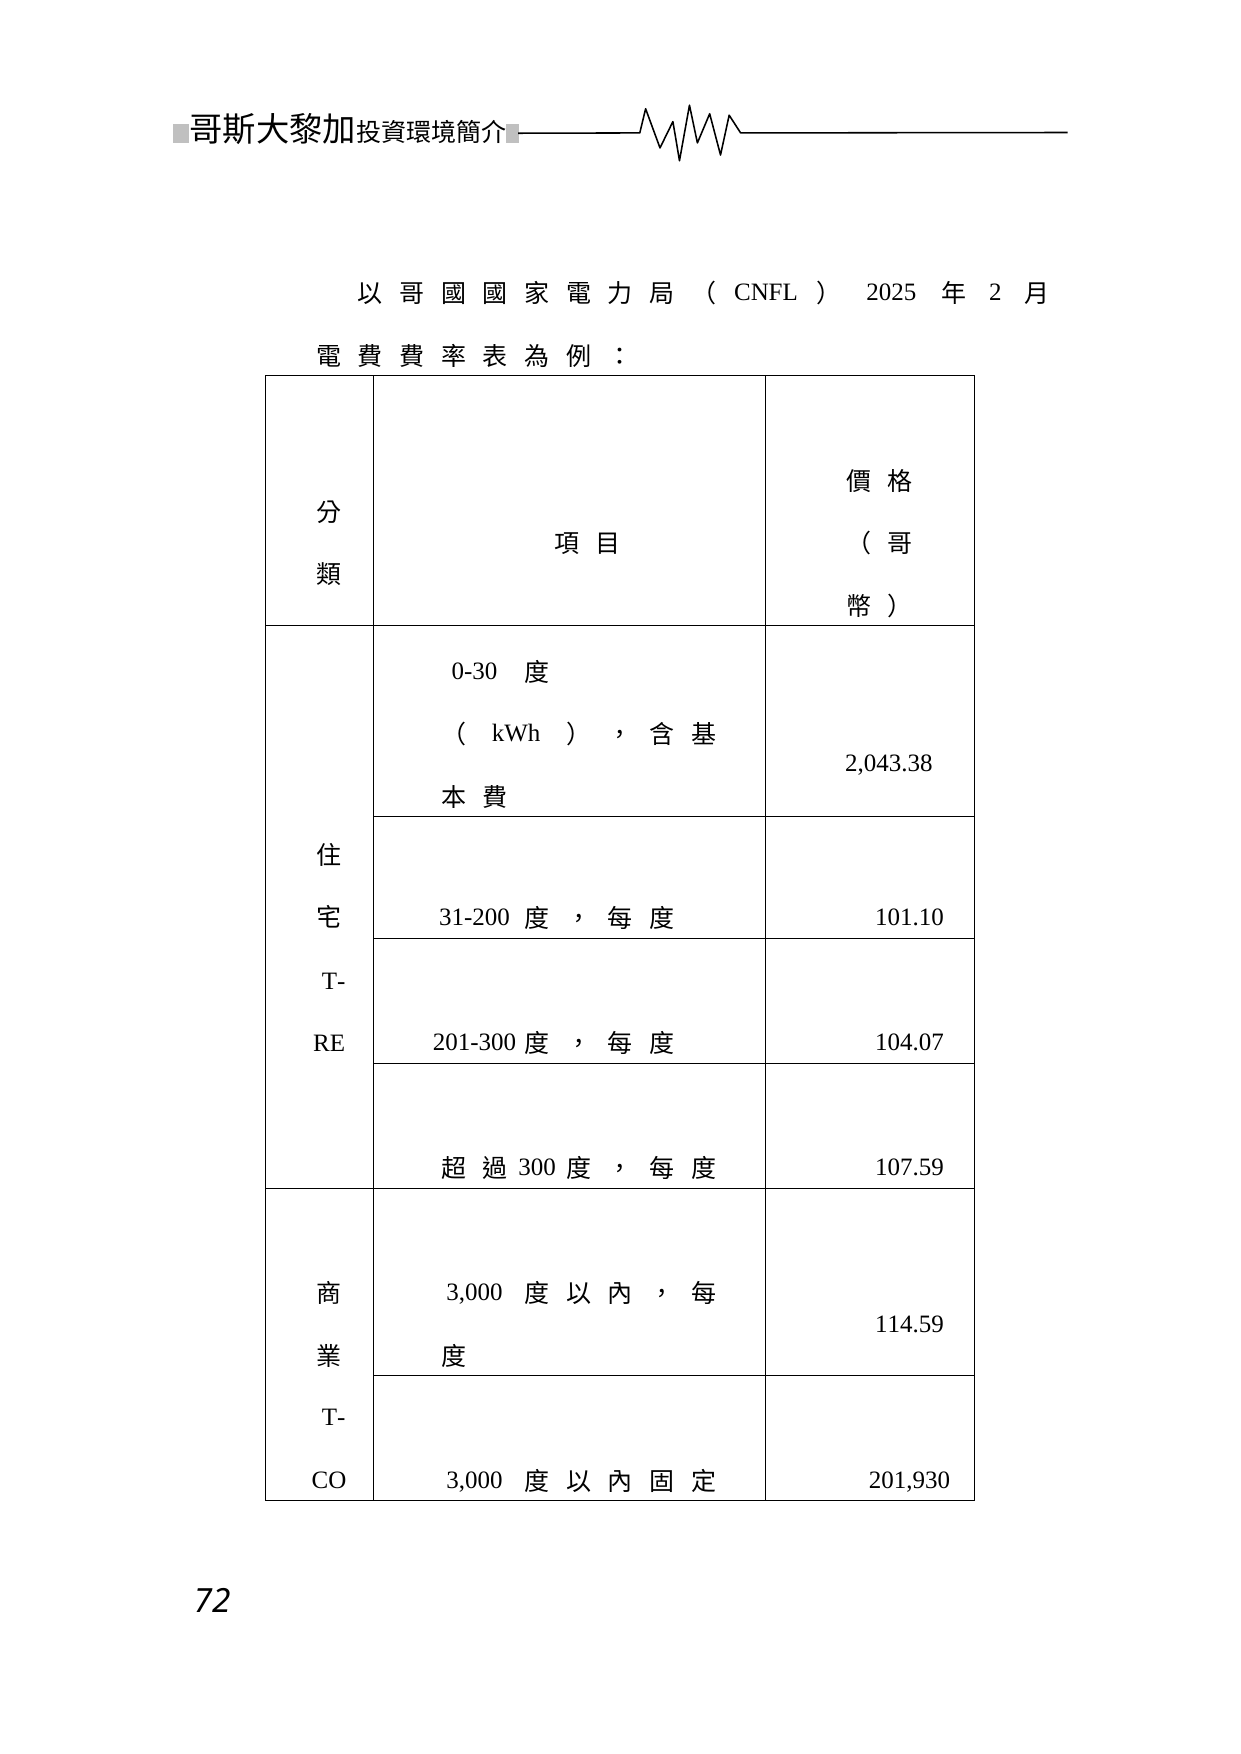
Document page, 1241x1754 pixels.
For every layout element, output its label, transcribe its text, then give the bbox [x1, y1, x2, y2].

table_cell 2,043.38 [766, 626, 974, 816]
table_cell 31-200度，每度 [374, 817, 765, 938]
table_cell 0-30度（kWh），含基本費 [374, 626, 765, 816]
table_cell 101.10 [766, 817, 974, 938]
table_cell 201,930 [766, 1376, 974, 1500]
table_header 分類 [266, 376, 373, 625]
text 以哥國國家電力局（CNFL）2025年2月電費費率表為例： [281, 250, 1058, 375]
table_cell 3,000度以內固定 [374, 1376, 765, 1500]
table_header 項目 [374, 376, 765, 625]
table_cell 114.59 [766, 1189, 974, 1375]
table_cell 107.59 [766, 1064, 974, 1188]
table_cell 超過300度，每度 [374, 1064, 765, 1188]
table_cell 住宅 T-RE [266, 626, 373, 1188]
table_cell 201-300度，每度 [374, 939, 765, 1063]
table_cell 3,000度以內，每度 [374, 1189, 765, 1375]
table_cell 104.07 [766, 939, 974, 1063]
table_cell 商業 T-CO [266, 1189, 373, 1500]
table_header 價格（哥幣） [766, 376, 974, 625]
